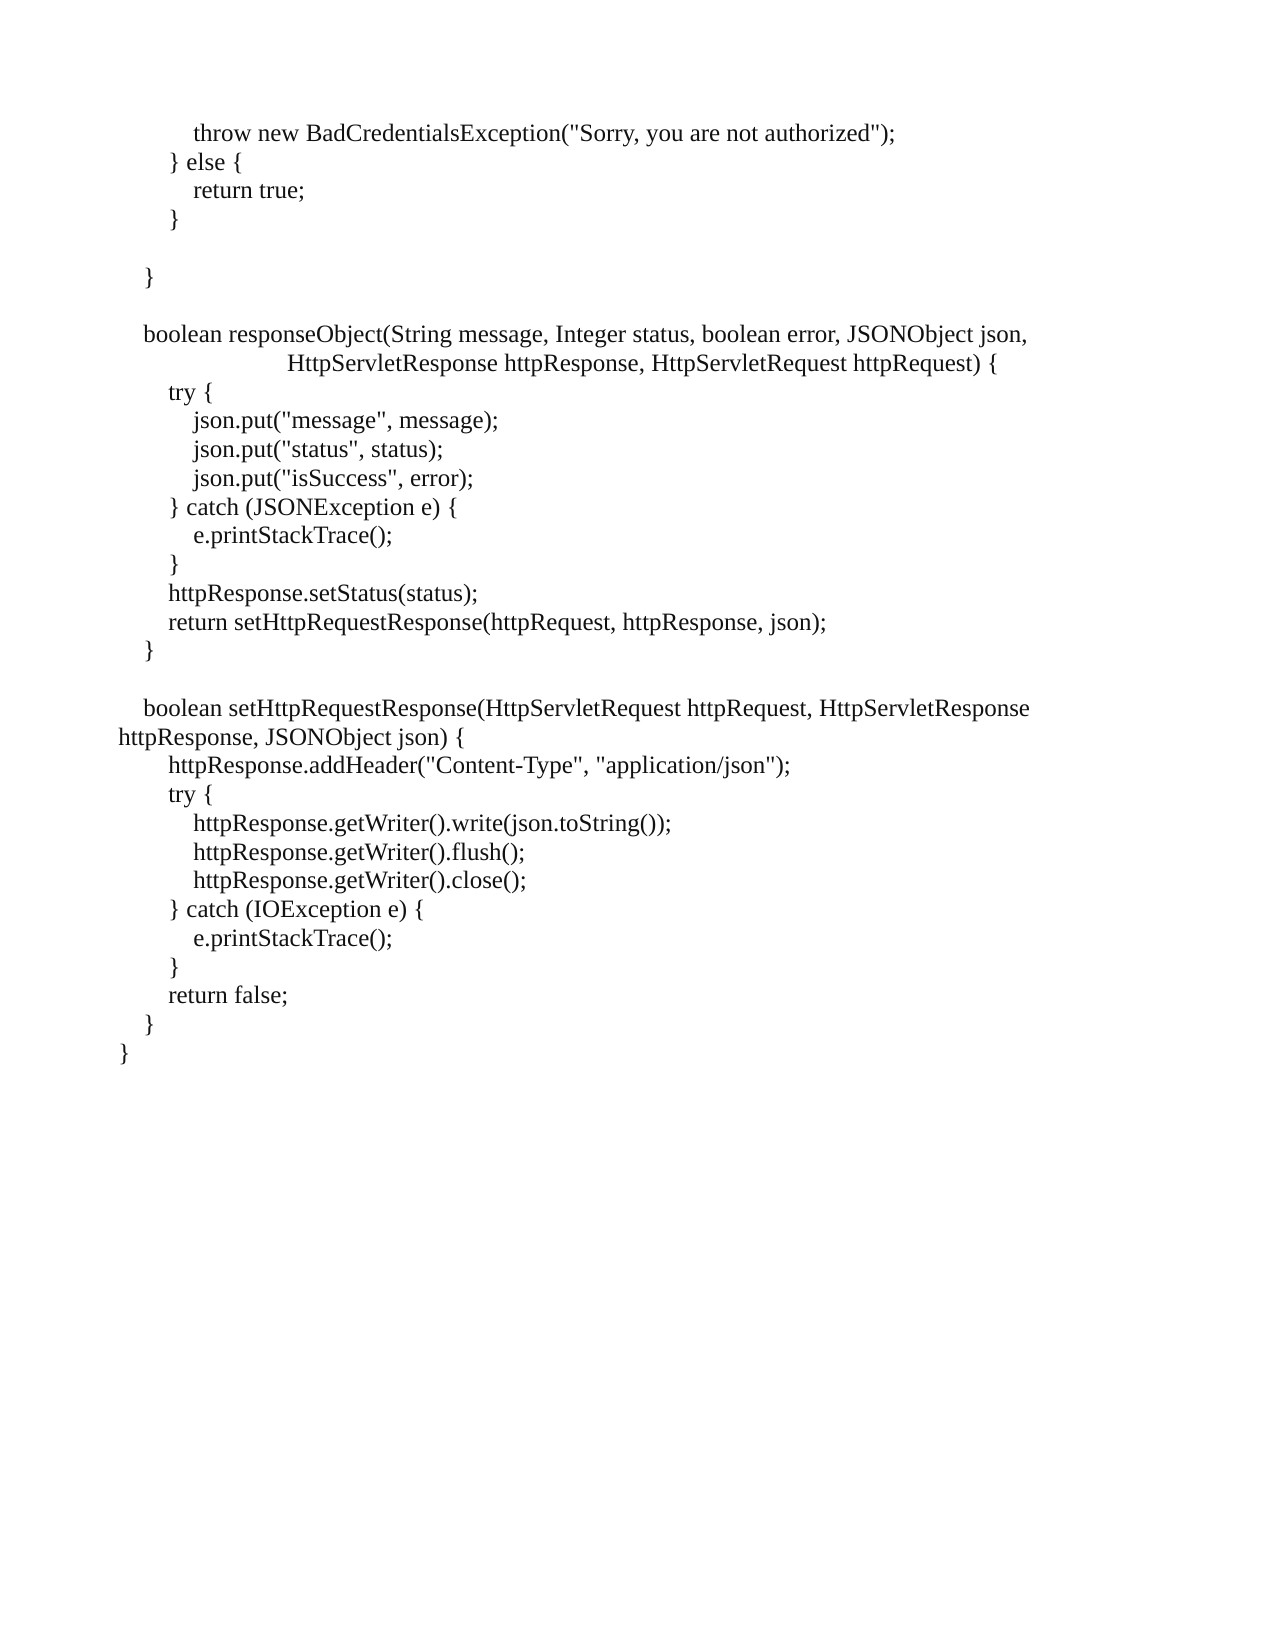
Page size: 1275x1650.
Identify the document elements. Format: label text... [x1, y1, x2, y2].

text return false; [118, 981, 1157, 1009]
text } [118, 549, 1157, 578]
text httpResponse.setStatus(status); [118, 578, 1157, 607]
text } [118, 952, 1157, 981]
text } [118, 636, 1157, 664]
text e.printStackTrace(); [118, 521, 1157, 549]
text return true; [118, 176, 1157, 204]
text boolean setHttpRequestResponse(HttpServletRequest httpRequest, HttpServletResponse httpResponse, JSONObject json) { [118, 693, 1157, 751]
text httpResponse.getWriter().flush(); [118, 837, 1157, 866]
text } [118, 1038, 1157, 1067]
text try { [118, 377, 1157, 406]
text } [118, 1009, 1157, 1038]
text try { [118, 779, 1157, 808]
text throw new BadCredentialsException("Sorry, you are not authorized"); [118, 118, 1157, 147]
text httpResponse.addHeader("Content-Type", "application/json"); [118, 751, 1157, 779]
text } [118, 262, 1157, 291]
text json.put("message", message); [118, 406, 1157, 434]
text httpResponse.getWriter().write(json.toString()); [118, 808, 1157, 837]
text } catch (IOException e) { [118, 894, 1157, 923]
text boolean responseObject(String message, Integer status, boolean error, JSONObject json, [118, 319, 1157, 348]
text e.printStackTrace(); [118, 923, 1157, 952]
text } [118, 204, 1157, 233]
text httpResponse.getWriter().close(); [118, 866, 1157, 894]
text } else { [118, 147, 1157, 176]
text json.put("isSuccess", error); [118, 463, 1157, 492]
text } catch (JSONException e) { [118, 492, 1157, 521]
text HttpServletResponse httpResponse, HttpServletRequest httpRequest) { [118, 348, 1157, 377]
text return setHttpRequestResponse(httpRequest, httpResponse, json); [118, 607, 1157, 636]
text json.put("status", status); [118, 434, 1157, 463]
